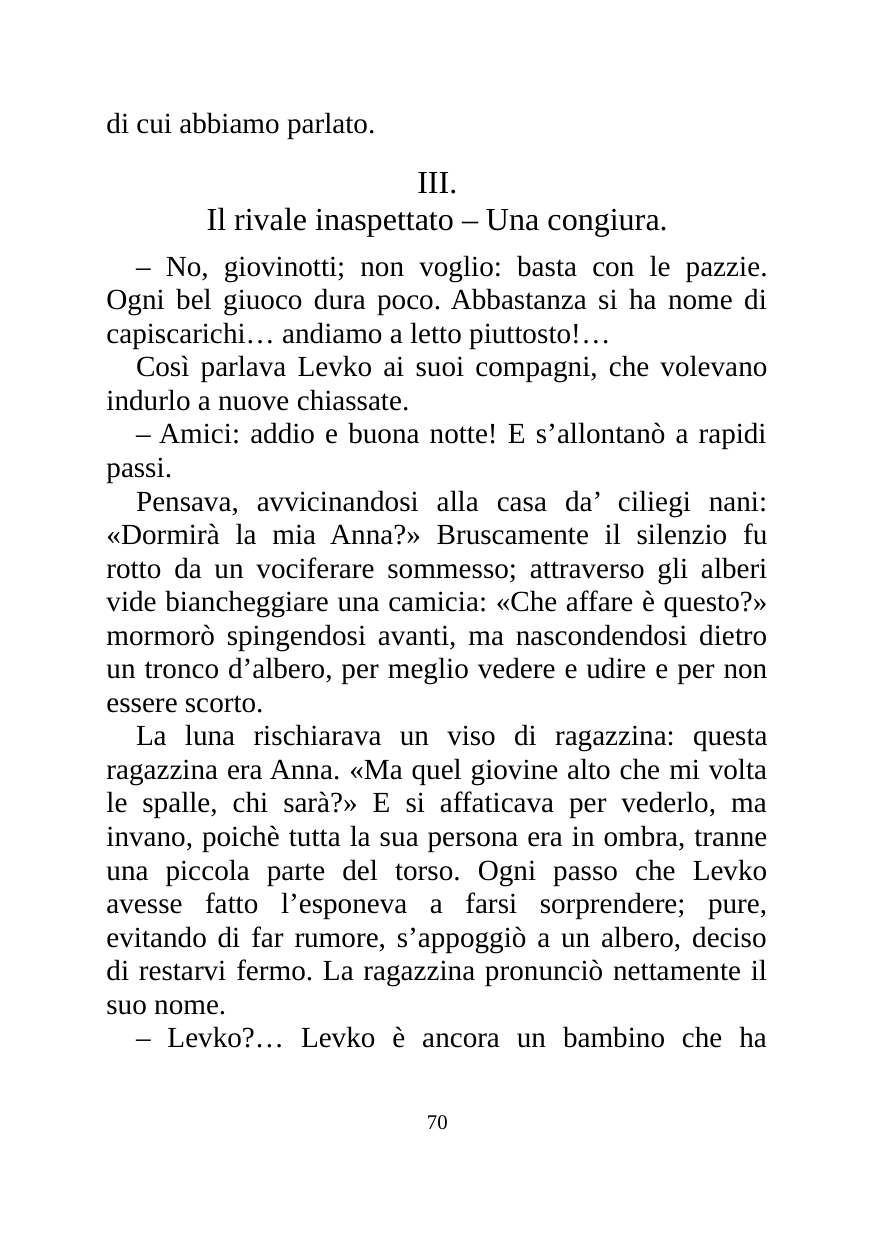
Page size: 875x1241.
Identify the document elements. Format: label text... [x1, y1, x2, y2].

text Pensava, avvicinandosi alla casa da’ ciliegi nani: «Dormirà la mia Anna?» Bruscamente il silenzio fu rotto da un vociferare sommesso; attraverso gli alberi vide biancheggiare una camicia: «Che affare è questo?» mormorò spingendosi avanti, ma nascondendosi dietro un tronco d’albero, per meglio vedere e udire e per non essere scorto. [106, 484, 768, 718]
text – No, giovinotti; non voglio: basta con le pazzie. Ogni bel giuoco dura poco. Abbastanza si ha nome di capiscarichi… andiamo a letto piuttosto!… [106, 249, 768, 349]
text La luna rischiarava un viso di ragazzina: questa ragazzina era Anna. «Ma quel giovine alto che mi volta le spalle, chi sarà?» E si affaticava per vederlo, ma invano, poichè tutta la sua persona era in ombra, tranne una piccola parte del torso. Ogni passo che Levko avesse fatto l’esponeva a farsi sorprendere; pure, evitando di far rumore, s’appoggiò a un albero, deciso di restarvi fermo. La ragazzina pronunciò nettamente il suo nome. [106, 718, 768, 1020]
subtitle III. Il rivale inaspettato – Una congiura. [106, 163, 768, 237]
text – Amici: addio e buona notte! E s’allontanò a rapidi passi. [106, 417, 768, 484]
text – Levko?… Levko è ancora un bambino che ha [106, 1020, 768, 1054]
text Così parlava Levko ai suoi compagni, che volevano indurlo a nuove chiassate. [106, 349, 768, 417]
text di cui abbiamo parlato. [106, 106, 768, 140]
